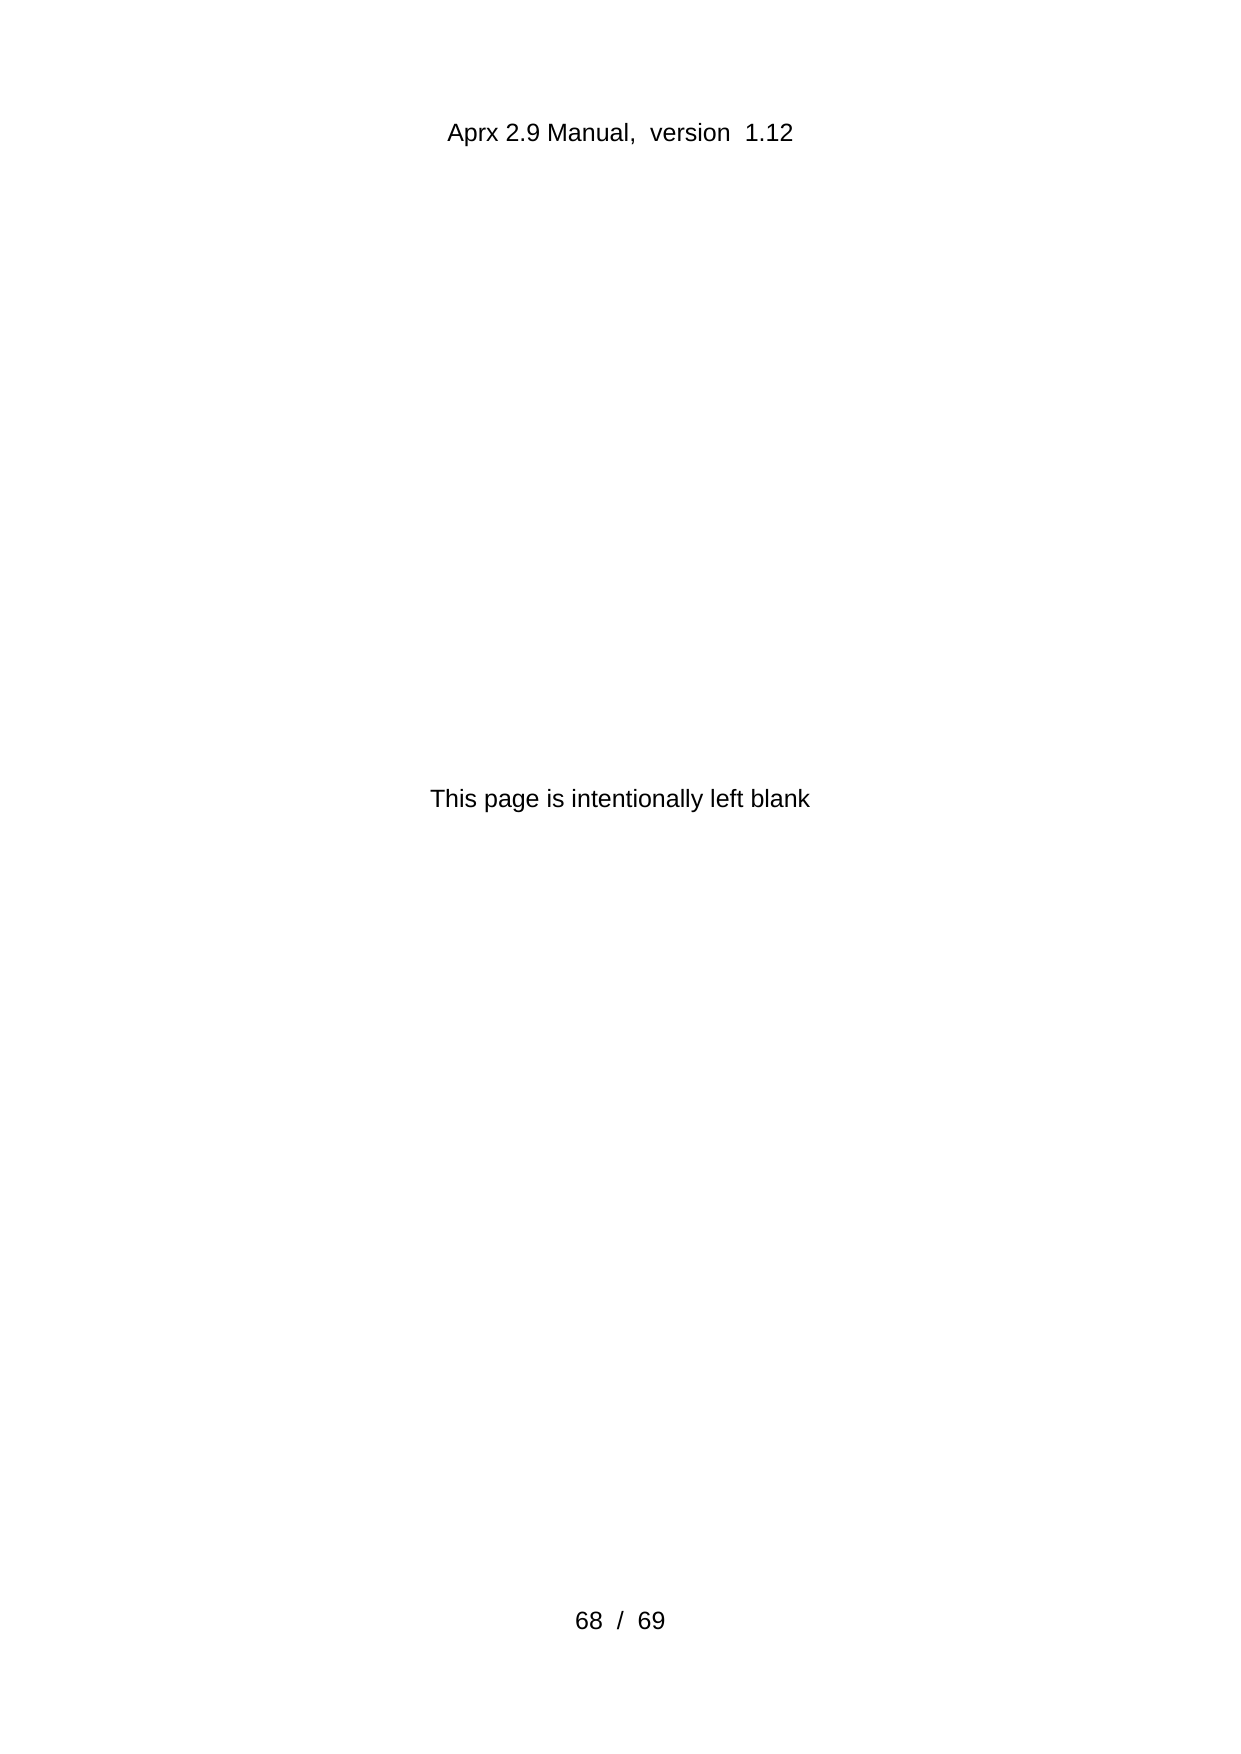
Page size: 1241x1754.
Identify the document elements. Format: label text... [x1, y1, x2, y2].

text This page is intentionally left blank [118, 784, 1122, 813]
